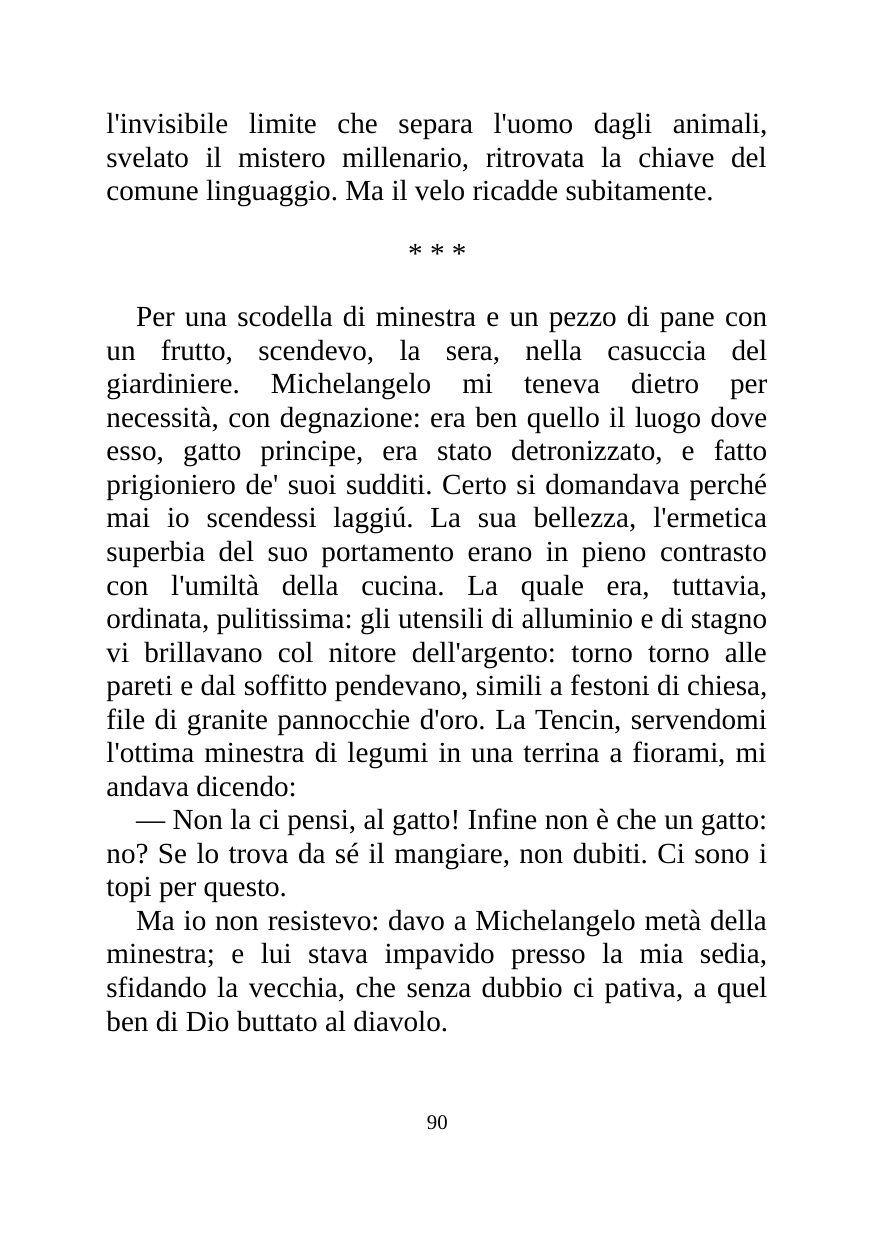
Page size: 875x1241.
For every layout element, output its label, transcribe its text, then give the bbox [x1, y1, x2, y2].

text Ma io non resistevo: davo a Michelangelo metà della minestra; e lui stava impavido presso la mia sedia, sfidando la vecchia, che senza dubbio ci pativa, a quel ben di Dio buttato al diavolo. [106, 903, 768, 1037]
text * * * [106, 236, 768, 270]
text Per una scodella di minestra e un pezzo di pane con un frutto, scendevo, la sera, nella casuccia del giardiniere. Michelangelo mi teneva dietro per necessità, con degnazione: era ben quello il luogo dove esso, gatto principe, era stato detronizzato, e fatto prigioniero de' suoi sudditi. Certo si domandava perché mai io scendessi laggiú. La sua bellezza, l'ermetica superbia del suo portamento erano in pieno contrasto con l'umiltà della cucina. La quale era, tuttavia, ordinata, pulitissima: gli utensili di alluminio e di stagno vi brillavano col nitore dell'argento: torno torno alle pareti e dal soffitto pendevano, simili a festoni di chiesa, file di granite pannocchie d'oro. La Tencin, servendomi l'ottima minestra di legumi in una terrina a fiorami, mi andava dicendo: [106, 299, 768, 802]
text l'invisibile limite che separa l'uomo dagli animali, svelato il mistero millenario, ritrovata la chiave del comune linguaggio. Ma il velo ricadde subitamente. [106, 106, 768, 207]
text — Non la ci pensi, al gatto! Infine non è che un gatto: no? Se lo trova da sé il mangiare, non dubiti. Ci sono i topi per questo. [106, 802, 768, 903]
